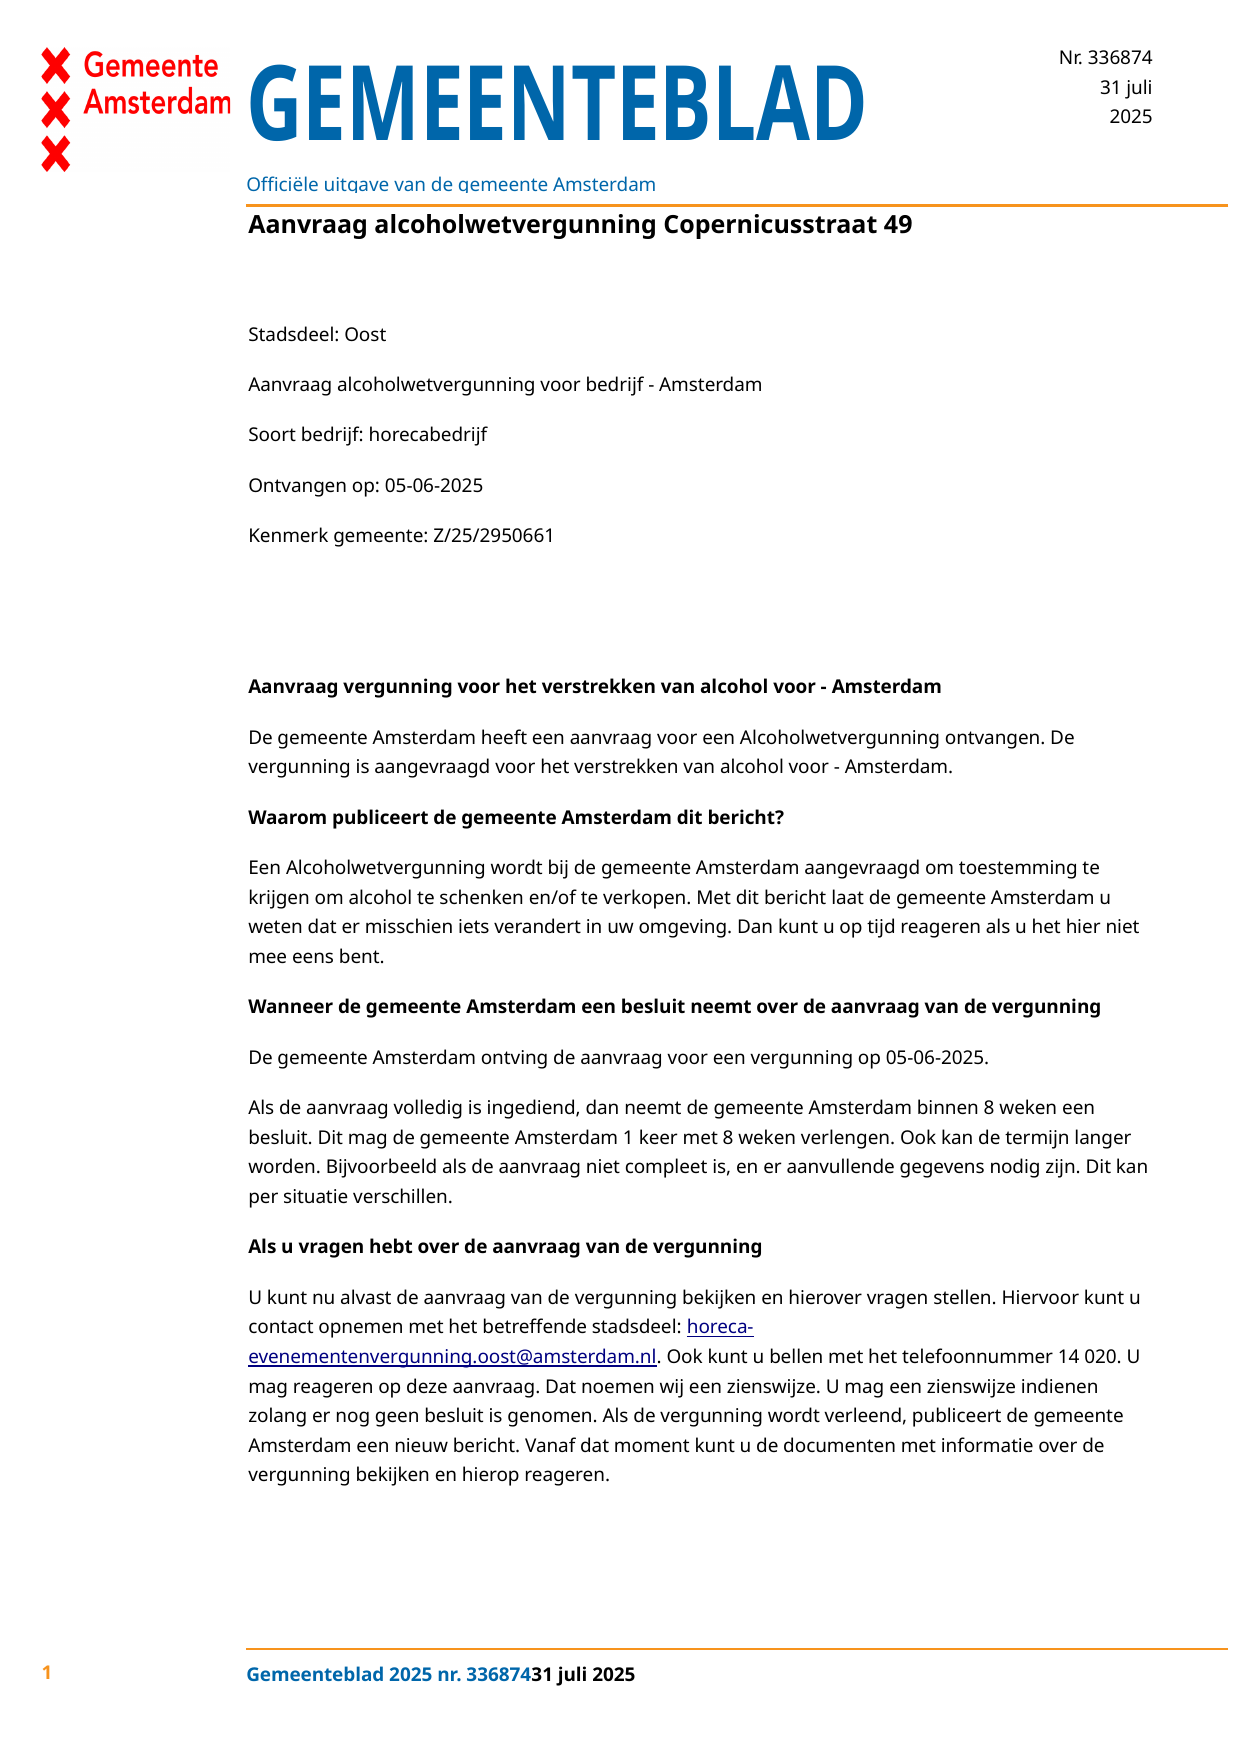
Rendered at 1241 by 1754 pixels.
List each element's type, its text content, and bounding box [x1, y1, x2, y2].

text Als u vragen hebt over de aanvraag van de vergunning [248, 1234, 1152, 1259]
text Aanvraag alcoholwetvergunning Copernicusstraat 49 [248, 207, 1152, 241]
text De gemeente Amsterdam ontving de aanvraag voor een vergunning op 05-06-2025. [248, 1044, 1152, 1070]
text Aanvraag alcoholwetvergunning voor bedrijf - Amsterdam [248, 371, 1152, 397]
text De gemeente Amsterdam heeft een aanvraag voor een Alcoholwetvergunning ontvangen. De vergunning is aangevraagd voor het verstrekken van alcohol voor - Amsterdam. [248, 724, 1152, 779]
text Een Alcoholwetvergunning wordt bij de gemeente Amsterdam aangevraagd om toestemming te krijgen om alcohol te schenken en/of te verkopen. Met dit bericht laat de gemeente Amsterdam u weten dat er misschien iets verandert in uw omgeving. Dan kunt u op tijd reageren als u het hier niet mee eens bent. [248, 854, 1152, 969]
text Wanneer de gemeente Amsterdam een besluit neemt over de aanvraag van de vergunning [248, 994, 1152, 1019]
text Soort bedrijf: horecabedrijf [248, 422, 1152, 447]
text Ontvangen op: 05-06-2025 [248, 472, 1152, 498]
text U kunt nu alvast de aanvraag van de vergunning bekijken en hierover vragen stellen. Hiervoor kunt u contact opnemen met het betreffende stadsdeel: horeca-evenementenvergunning.oost@amsterdam.nl. Ook kunt u bellen met het telefoonnummer 14 020. U mag reageren op deze aanvraag. Dat noemen wij een zienswijze. U mag een zienswijze indienen zolang er nog geen besluit is genomen. Als de vergunning wordt verleend, publiceert de gemeente Amsterdam een nieuw bericht. Vanaf dat moment kunt u de documenten met informatie over de vergunning bekijken en hierop reageren. [248, 1284, 1152, 1487]
picture [41, 47, 231, 172]
text Waarom publiceert de gemeente Amsterdam dit bericht? [248, 804, 1152, 830]
text Als de aanvraag volledig is ingediend, dan neemt de gemeente Amsterdam binnen 8 weken een besluit. Dit mag de gemeente Amsterdam 1 keer met 8 weken verlengen. Ook kan de termijn langer worden. Bijvoorbeeld als de aanvraag niet compleet is, en er aanvullende gegevens nodig zijn. Dit kan per situatie verschillen. [248, 1094, 1152, 1209]
text Aanvraag vergunning voor het verstrekken van alcohol voor - Amsterdam [248, 674, 1152, 699]
text Stadsdeel: Oost [248, 321, 1152, 346]
text Kenmerk gemeente: Z/25/2950661 [248, 522, 1152, 548]
